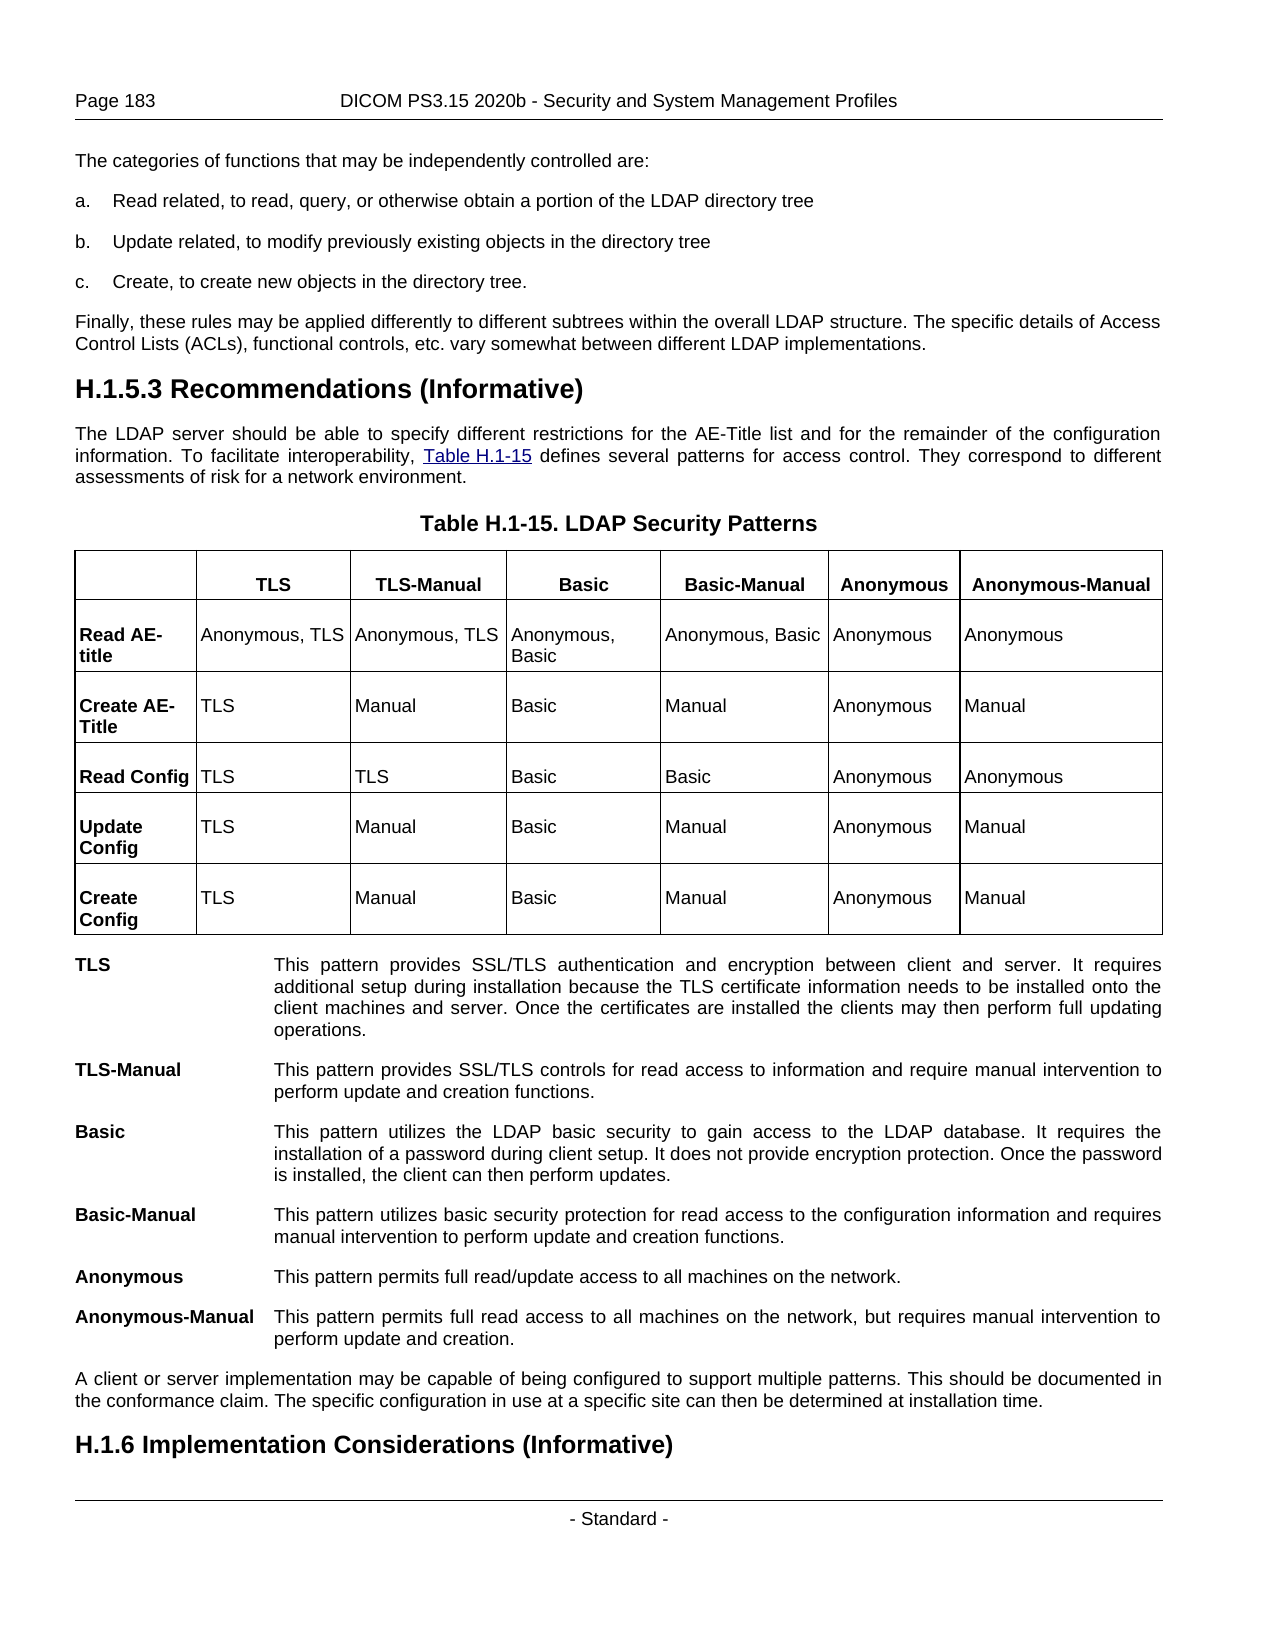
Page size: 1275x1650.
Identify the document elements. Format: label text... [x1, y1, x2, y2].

text A client or server implementation may be capable of being configured to support multiple patterns. This should be documented in the conformance claim. The specific configuration in use at a specific site can then be determined at installation time. [75, 1368, 1162, 1411]
table_cell Manual [351, 864, 506, 934]
text Anonymous-Manual This pattern permits full read access to all machines on the network, but requires manual intervention to perform update and creation. [75, 1306, 1162, 1349]
table_header [76, 551, 196, 599]
table_cell Basic [507, 864, 660, 934]
table_cell Basic [661, 743, 828, 792]
text c. Create, to create new objects in the directory tree. [75, 271, 1162, 292]
table_cell Anonymous [829, 600, 959, 671]
text The LDAP server should be able to specify different restrictions for the AE-Title list and for the remainder of the configuration information. To facilitate interoperability, Table H.1-15 defines several patterns for access control. They correspond to different assessments of risk for a network environment. [75, 423, 1162, 488]
text The categories of functions that may be independently controlled are: [75, 150, 1162, 172]
text Basic-Manual This pattern utilizes basic security protection for read access to the configuration information and requires manual intervention to perform update and creation functions. [75, 1204, 1162, 1247]
table_cell Anonymous [829, 793, 959, 863]
table_cell Create AE-Title [76, 672, 196, 742]
text a. Read related, to read, query, or otherwise obtain a portion of the LDAP directory tree [75, 190, 1162, 212]
table_cell Anonymous [829, 864, 959, 934]
table_cell TLS [351, 743, 506, 792]
table_header Anonymous [829, 551, 959, 599]
table_cell Anonymous [961, 600, 1162, 671]
table_cell Anonymous [829, 743, 959, 792]
table_cell TLS [197, 672, 350, 742]
table_cell Anonymous [961, 743, 1162, 792]
table_cell Create Config [76, 864, 196, 934]
text H.1.5.3 Recommendations (Informative) [75, 373, 1162, 404]
table_header TLS-Manual [351, 551, 506, 599]
text TLS This pattern provides SSL/TLS authentication and encryption between client and server. It requires additional setup during installation because the TLS certificate information needs to be installed onto the client machines and server. Once the certificates are installed the clients may then perform full updating operations. [75, 954, 1162, 1040]
table_cell TLS [197, 743, 350, 792]
table_cell Update Config [76, 793, 196, 863]
table_cell Read Config [76, 743, 196, 792]
table_cell Basic [507, 672, 660, 742]
text b. Update related, to modify previously existing objects in the directory tree [75, 231, 1162, 252]
table_header Basic-Manual [661, 551, 828, 599]
text Table H.1-15. LDAP Security Patterns [75, 510, 1162, 536]
table_cell Manual [961, 864, 1162, 934]
table_cell Manual [961, 793, 1162, 863]
table_header Anonymous-Manual [961, 551, 1162, 599]
table_cell Anonymous, TLS [351, 600, 506, 671]
table_cell Manual [351, 793, 506, 863]
text TLS-Manual This pattern provides SSL/TLS controls for read access to information and require manual intervention to perform update and creation functions. [75, 1059, 1162, 1102]
text Finally, these rules may be applied differently to different subtrees within the overall LDAP structure. The specific details of Access Control Lists (ACLs), functional controls, etc. vary somewhat between different LDAP implementations. [75, 311, 1162, 354]
table_cell Anonymous [829, 672, 959, 742]
table_cell Anonymous, TLS [197, 600, 350, 671]
table_cell Basic [507, 743, 660, 792]
text H.1.6 Implementation Considerations (Informative) [75, 1430, 1162, 1459]
table_cell Anonymous, Basic [507, 600, 660, 671]
text Basic This pattern utilizes the LDAP basic security to gain access to the LDAP database. It requires the installation of a password during client setup. It does not provide encryption protection. Once the password is installed, the client can then perform updates. [75, 1121, 1162, 1185]
text Anonymous This pattern permits full read/update access to all machines on the network. [75, 1266, 1162, 1288]
table_cell Manual [351, 672, 506, 742]
table_cell TLS [197, 793, 350, 863]
table_cell Manual [661, 793, 828, 863]
table_cell Anonymous, Basic [661, 600, 828, 671]
table_cell Read AE-title [76, 600, 196, 671]
table_header Basic [507, 551, 660, 599]
table_cell Manual [661, 864, 828, 934]
table_header TLS [197, 551, 350, 599]
table_cell Manual [661, 672, 828, 742]
table_cell TLS [197, 864, 350, 934]
table_cell Basic [507, 793, 660, 863]
table_cell Manual [961, 672, 1162, 742]
